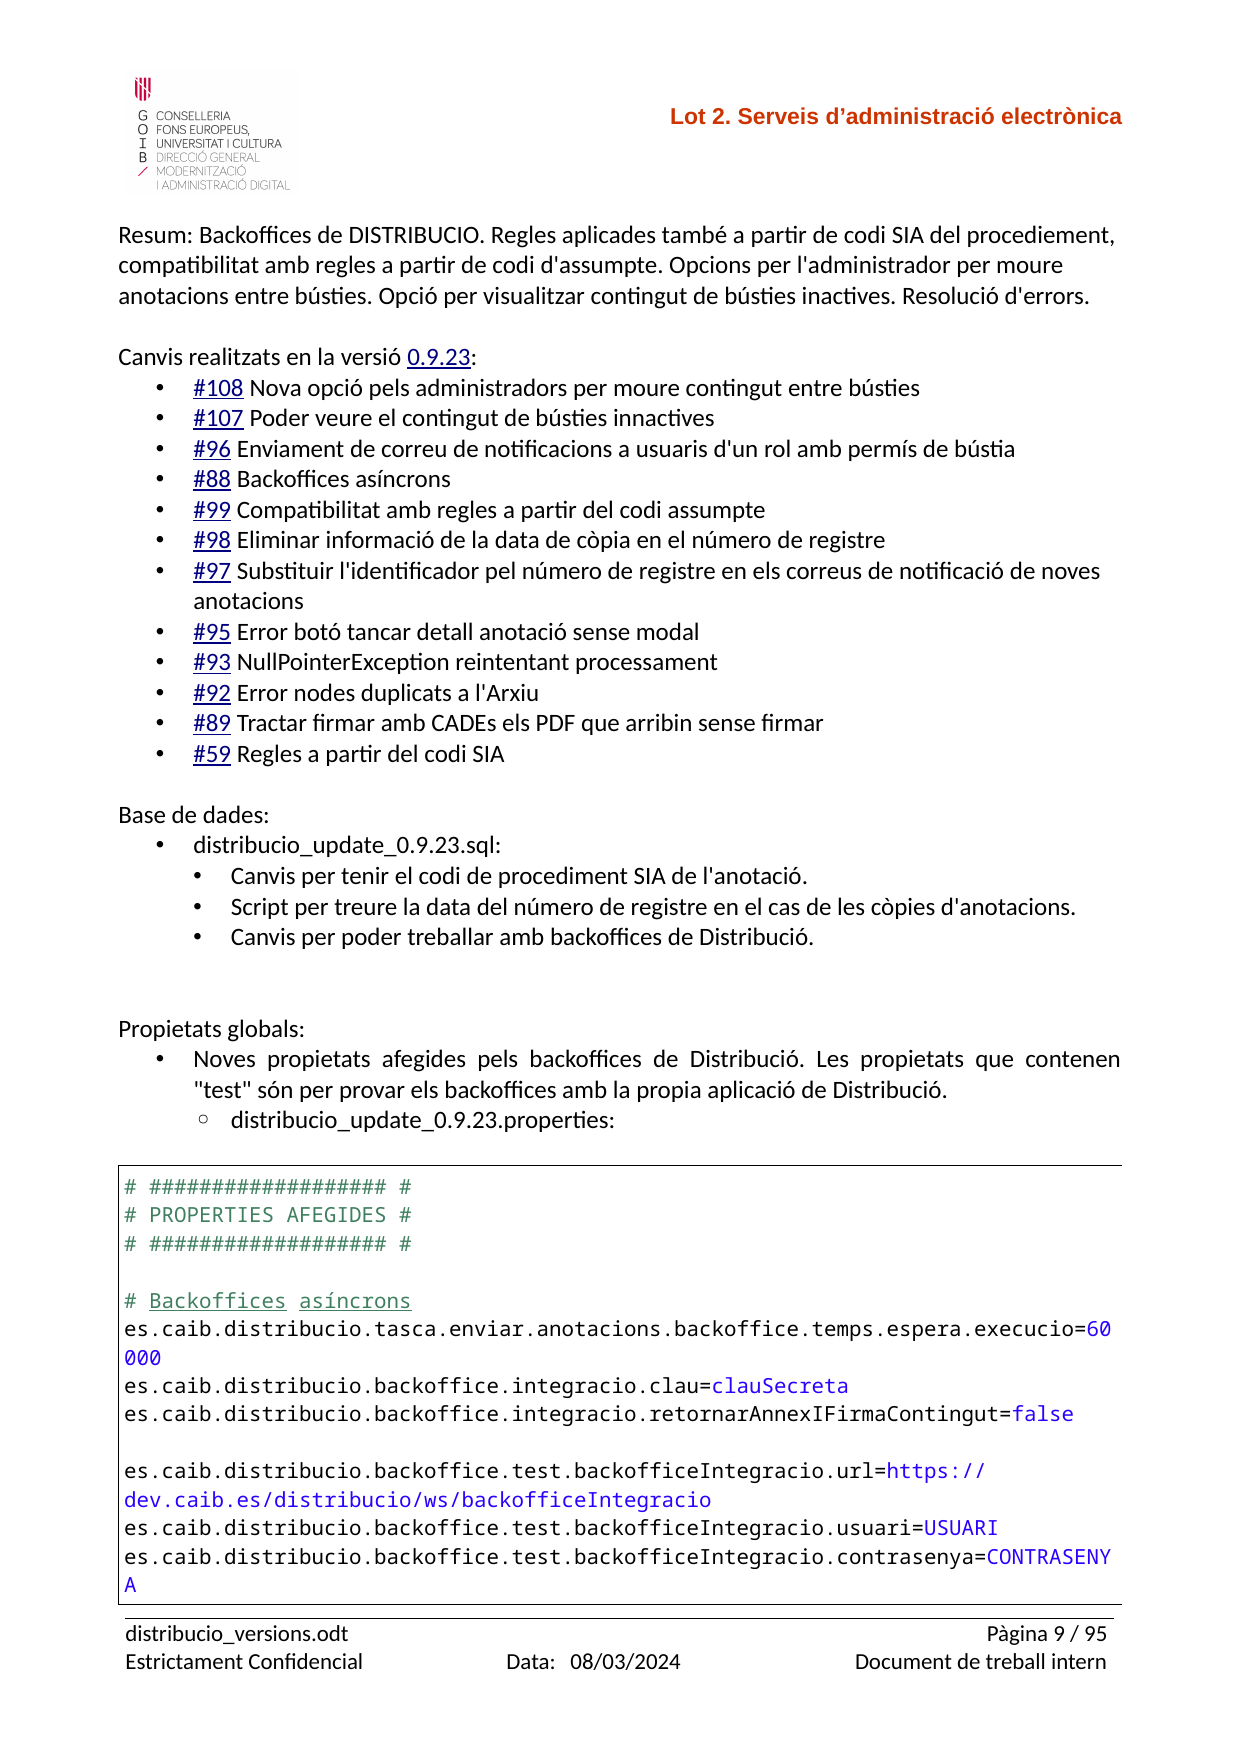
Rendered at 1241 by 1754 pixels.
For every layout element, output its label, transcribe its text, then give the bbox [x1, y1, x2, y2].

text Base de dades: [118, 799, 1122, 829]
list Canvis per tenir el codi de procediment SIA de l'anotació. [193, 860, 1122, 891]
list #88 Backoffices asíncrons [156, 463, 1122, 494]
list #93 NullPointerException reintentant processament [156, 646, 1122, 677]
list distribucio_update_0.9.23.properties: [193, 1104, 1122, 1135]
list Noves propietats afegides pels backoffices de Distribució. Les propietats que contenen "test" són per provar els backoffices amb la propia aplicació de Distribució. [156, 1043, 1122, 1104]
list distribucio_update_0.9.23.sql: [156, 829, 1122, 860]
list #99 Compatibilitat amb regles a partir del codi assumpte [156, 494, 1122, 524]
list Canvis per poder treballar amb backoffices de Distribució. [193, 921, 1122, 952]
list #95 Error botó tancar detall anotació sense modal [156, 616, 1122, 646]
list #108 Nova opció pels administradors per moure contingut entre bústies [156, 372, 1122, 402]
picture [126, 70, 299, 197]
text Propietats globals: [118, 1013, 1122, 1043]
list #98 Eliminar informació de la data de còpia en el número de registre [156, 524, 1122, 555]
list Script per treure la data del número de registre en el cas de les còpies d'anotacions. [193, 891, 1122, 921]
list #89 Tractar firmar amb CADEs els PDF que arribin sense firmar [156, 707, 1122, 738]
text Canvis realitzats en la versió 0.9.23: [118, 341, 1122, 372]
text Resum: Backoffices de DISTRIBUCIO. Regles aplicades també a partir de codi SIA del procediement, compatibilitat amb regles a partir de codi d'assumpte. Opcions per l'administrador per moure anotacions entre bústies. Opció per visualitzar contingut de bústies inactives. Resolució d'errors. [118, 219, 1122, 311]
list #107 Poder veure el contingut de bústies innactives [156, 402, 1122, 433]
list #96 Enviament de correu de notificacions a usuaris d'un rol amb permís de bústia [156, 433, 1122, 463]
list #59 Regles a partir del codi SIA [156, 738, 1122, 768]
list #92 Error nodes duplicats a l'Arxiu [156, 677, 1122, 707]
table_header # ################### # # PROPERTIES AFEGIDES # # ################### # # Backoffices asíncrons es.caib.distribucio.tasca.enviar.anotacions.backoffice.temps.espera.execucio=60000 es.caib.distribucio.backoffice.integracio.clau=clauSecreta es.caib.distribucio.backoffice.integracio.retornarAnnexIFirmaContingut=false es.caib.distribucio.backoffice.test.backofficeIntegracio.url=https://dev.caib.es/distribucio/ws/backofficeIntegracio es.caib.distribucio.backoffice.test.backofficeIntegracio.usuari=USUARI es.caib.distribucio.backoffice.test.backofficeIntegracio.contrasenya=CONTRASENYA [119, 1166, 1122, 1604]
list #97 Substituir l'identificador pel número de registre en els correus de notificació de noves anotacions [156, 555, 1122, 616]
